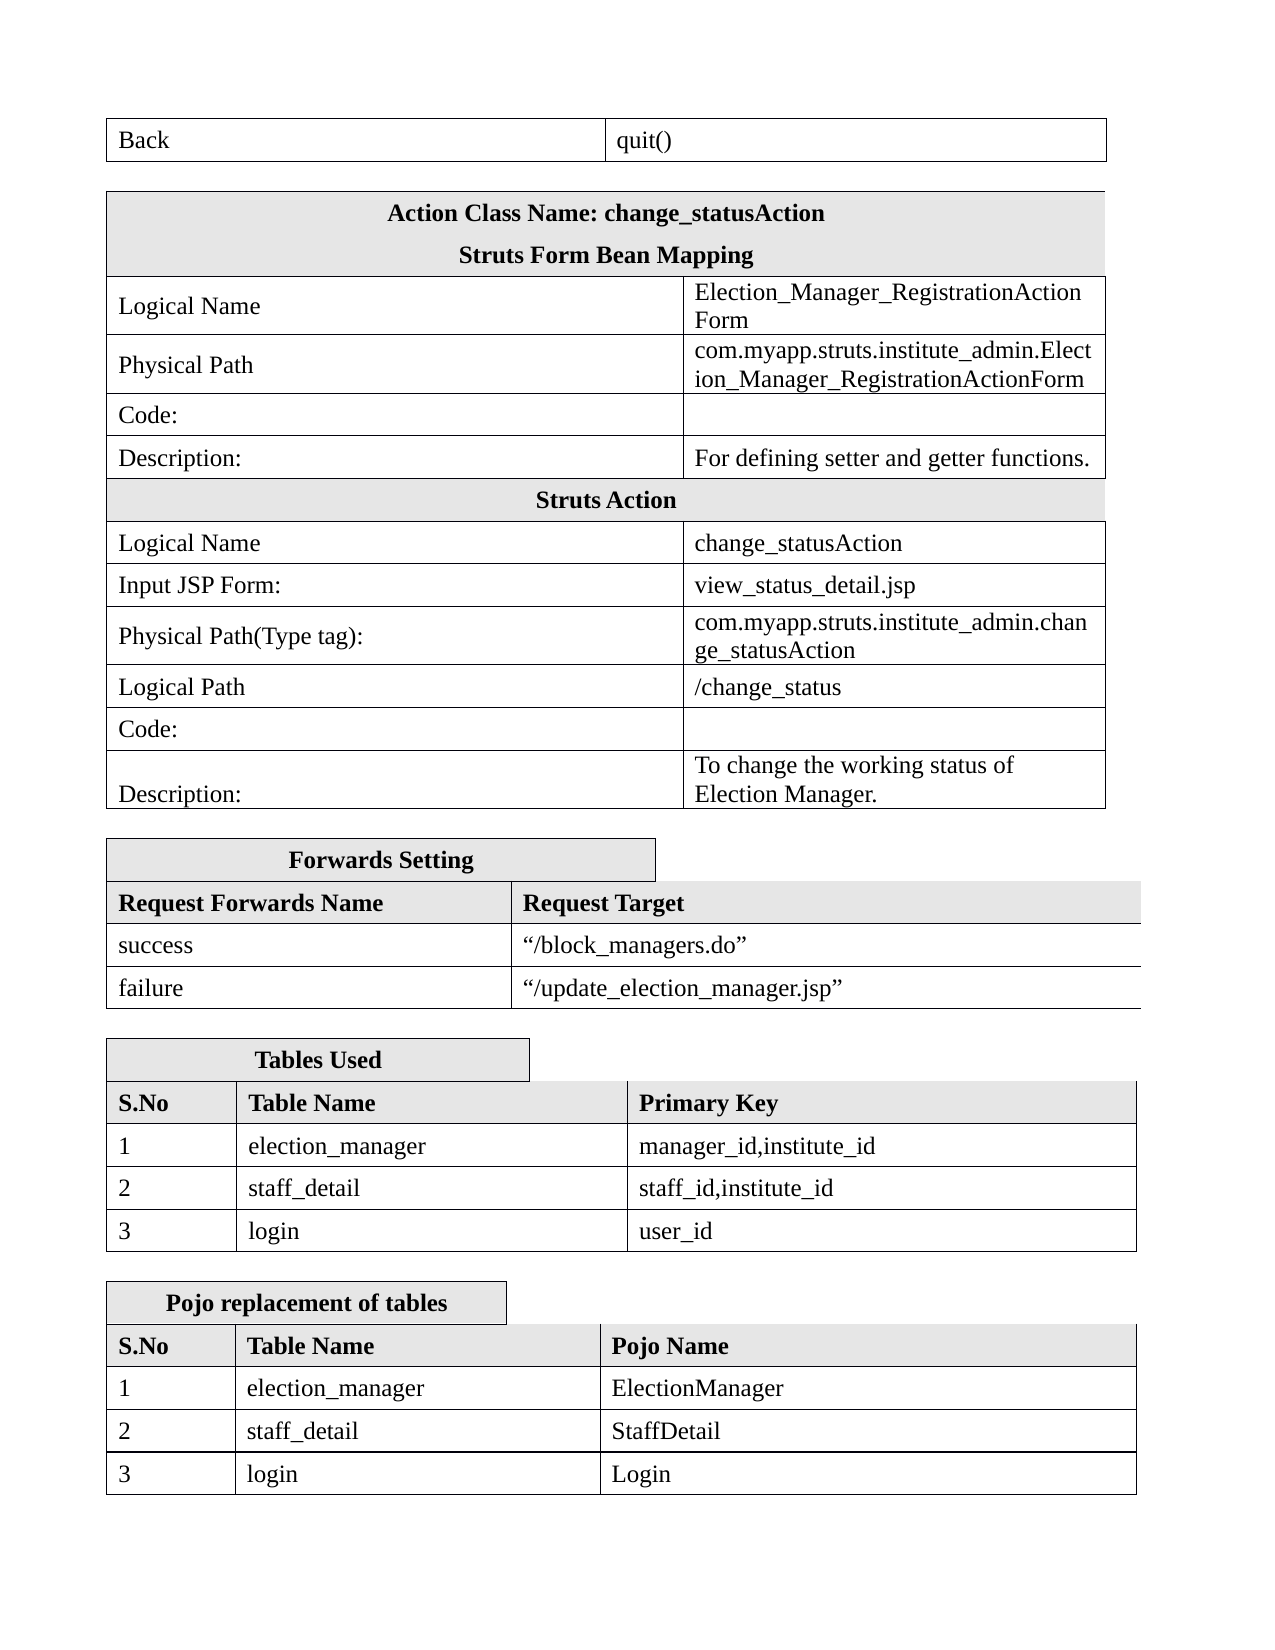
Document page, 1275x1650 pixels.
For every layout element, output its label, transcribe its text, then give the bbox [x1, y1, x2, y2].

table_cell Description: [107, 751, 683, 808]
table_cell user_id [628, 1210, 1136, 1251]
table_cell login [237, 1210, 627, 1251]
table_cell Logical Path [107, 665, 683, 707]
table_cell Logical Name [107, 277, 683, 334]
table_header Action Class Name: change_statusAction [107, 192, 1105, 233]
table_header Tables Used [107, 1039, 529, 1081]
table_cell view_status_detail.jsp [684, 564, 1105, 606]
table_cell Table Name [236, 1324, 600, 1366]
table_cell staff_detail [237, 1167, 627, 1208]
table_cell success [107, 924, 511, 966]
table_cell 1 [107, 1367, 235, 1409]
table_cell S.No [107, 1082, 236, 1123]
table_cell election_manager [236, 1367, 600, 1409]
table_cell Logical Name [107, 522, 683, 563]
table_cell ElectionManager [601, 1367, 1136, 1409]
table_cell [684, 394, 1105, 435]
table_cell To change the working status of Election Manager. [684, 751, 1105, 808]
table_cell Physical Path [107, 335, 683, 393]
table_cell /change_status [684, 665, 1105, 707]
table_cell S.No [107, 1325, 235, 1366]
table_cell Code: [107, 394, 683, 435]
table_cell Struts Form Bean Mapping [107, 233, 1105, 276]
table_cell manager_id,institute_id [628, 1124, 1136, 1166]
table_cell Table Name [237, 1081, 627, 1123]
table_cell com.myapp.struts.institute_admin.Election_Manager_RegistrationActionForm [684, 335, 1105, 393]
table_cell change_statusAction [684, 522, 1105, 563]
table_header Forwards Setting [107, 839, 655, 881]
table_cell staff_detail [236, 1410, 600, 1451]
table_cell failure [107, 967, 511, 1008]
table_cell 2 [107, 1167, 236, 1208]
table_header Pojo replacement of tables [107, 1282, 506, 1323]
table_cell Back [107, 119, 605, 161]
table_cell 1 [107, 1124, 236, 1166]
table_cell Code: [107, 708, 683, 749]
table_cell Login [601, 1453, 1136, 1494]
table_cell StaffDetail [601, 1410, 1136, 1451]
table_cell election_manager [237, 1124, 627, 1166]
table_cell Request Forwards Name [107, 882, 511, 923]
table_cell [684, 708, 1105, 749]
table_cell login [236, 1453, 600, 1494]
table_cell quit() [606, 119, 1106, 161]
table_cell Physical Path(Type tag): [107, 607, 683, 664]
table_cell Pojo Name [601, 1324, 1136, 1366]
table_cell Primary Key [628, 1081, 1136, 1123]
table_cell Input JSP Form: [107, 564, 683, 606]
table_cell 3 [107, 1210, 236, 1251]
table_cell 3 [107, 1453, 235, 1494]
table_cell For defining setter and getter functions. [684, 436, 1105, 478]
table_cell “/update_election_manager.jsp” [512, 967, 1141, 1008]
table_cell Description: [107, 436, 683, 478]
table_cell Election_Manager_RegistrationActionForm [684, 277, 1105, 334]
table_cell com.myapp.struts.institute_admin.change_statusAction [684, 607, 1105, 664]
table_cell Struts Action [107, 479, 1105, 521]
table_cell “/block_managers.do” [512, 924, 1141, 966]
table_cell 2 [107, 1410, 235, 1451]
table_cell staff_id,institute_id [628, 1167, 1136, 1208]
table_cell Request Target [512, 881, 1141, 923]
